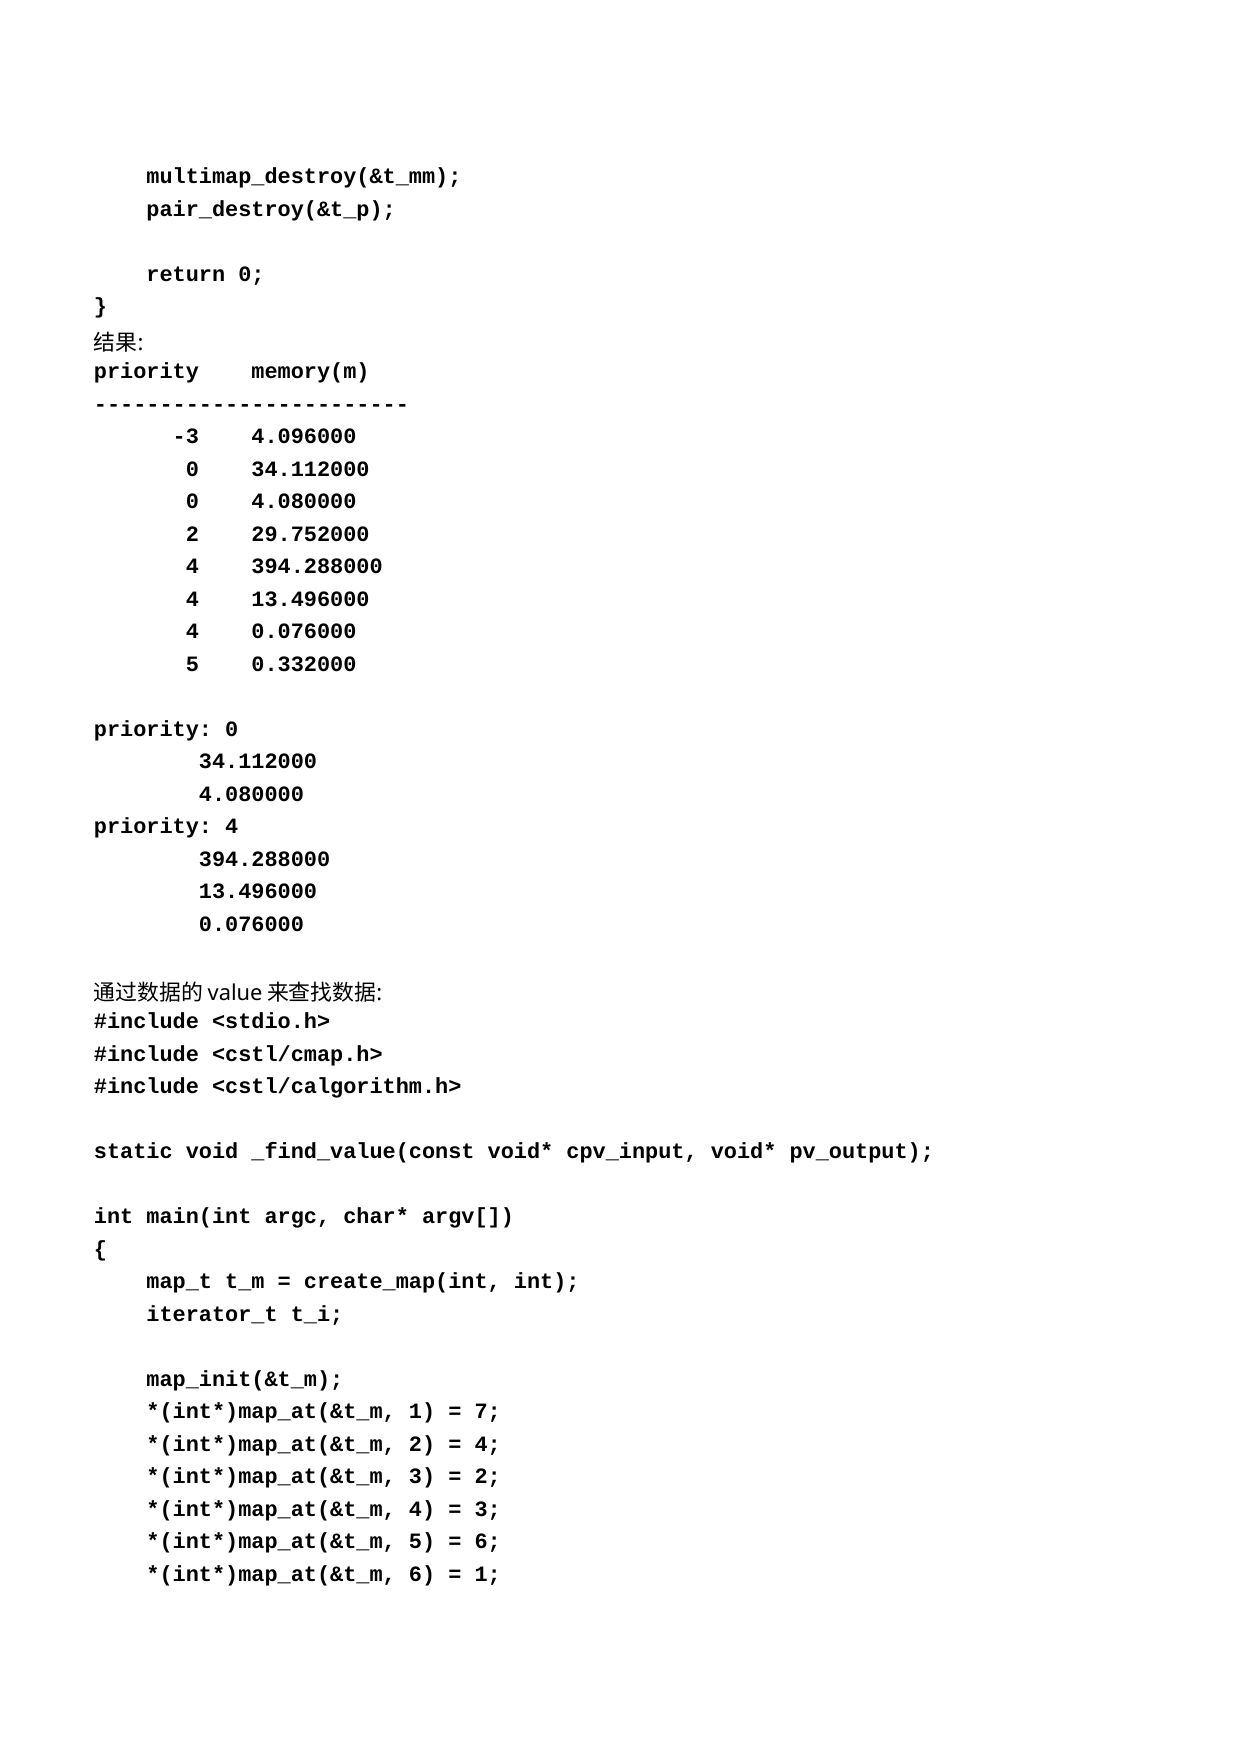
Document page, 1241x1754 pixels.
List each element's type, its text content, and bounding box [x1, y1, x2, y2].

text { [94, 1234, 1144, 1267]
text *(int*)map_at(&t_m, 4) = 3; [94, 1494, 1144, 1527]
text #include <cstl/calgorithm.h> [94, 1072, 1144, 1104]
text 0 4.080000 [94, 487, 1144, 519]
text #include <stdio.h> [94, 1007, 1144, 1039]
text static void _find_value(const void* cpv_input, void* pv_output); [94, 1137, 1144, 1169]
text return 0; [94, 259, 1144, 292]
text 4 394.288000 [94, 552, 1144, 584]
text *(int*)map_at(&t_m, 6) = 1; [94, 1559, 1144, 1592]
text -3 4.096000 [94, 422, 1144, 454]
text 34.112000 [94, 747, 1144, 779]
text 0 34.112000 [94, 454, 1144, 487]
text ------------------------ [94, 389, 1144, 422]
text 4.080000 [94, 779, 1144, 812]
text 4 0.076000 [94, 617, 1144, 649]
text iterator_t t_i; [94, 1299, 1144, 1332]
text map_init(&t_m); [94, 1364, 1144, 1397]
text 394.288000 [94, 844, 1144, 877]
text 13.496000 [94, 877, 1144, 909]
text multimap_destroy(&t_mm); [94, 162, 1144, 194]
text 结果: [94, 324, 1144, 357]
text priority memory(m) [94, 357, 1144, 389]
text } [94, 292, 1144, 324]
text 5 0.332000 [94, 649, 1144, 682]
text map_t t_m = create_map(int, int); [94, 1267, 1144, 1299]
text pair_destroy(&t_p); [94, 194, 1144, 227]
text 4 13.496000 [94, 584, 1144, 617]
text 2 29.752000 [94, 519, 1144, 552]
text 通过数据的value来查找数据: [94, 974, 1144, 1007]
text 0.076000 [94, 909, 1144, 942]
text *(int*)map_at(&t_m, 3) = 2; [94, 1462, 1144, 1494]
text int main(int argc, char* argv[]) [94, 1202, 1144, 1234]
text *(int*)map_at(&t_m, 5) = 6; [94, 1527, 1144, 1559]
text #include <cstl/cmap.h> [94, 1039, 1144, 1072]
text *(int*)map_at(&t_m, 1) = 7; [94, 1397, 1144, 1429]
text priority: 0 [94, 714, 1144, 747]
text *(int*)map_at(&t_m, 2) = 4; [94, 1429, 1144, 1462]
text priority: 4 [94, 812, 1144, 844]
